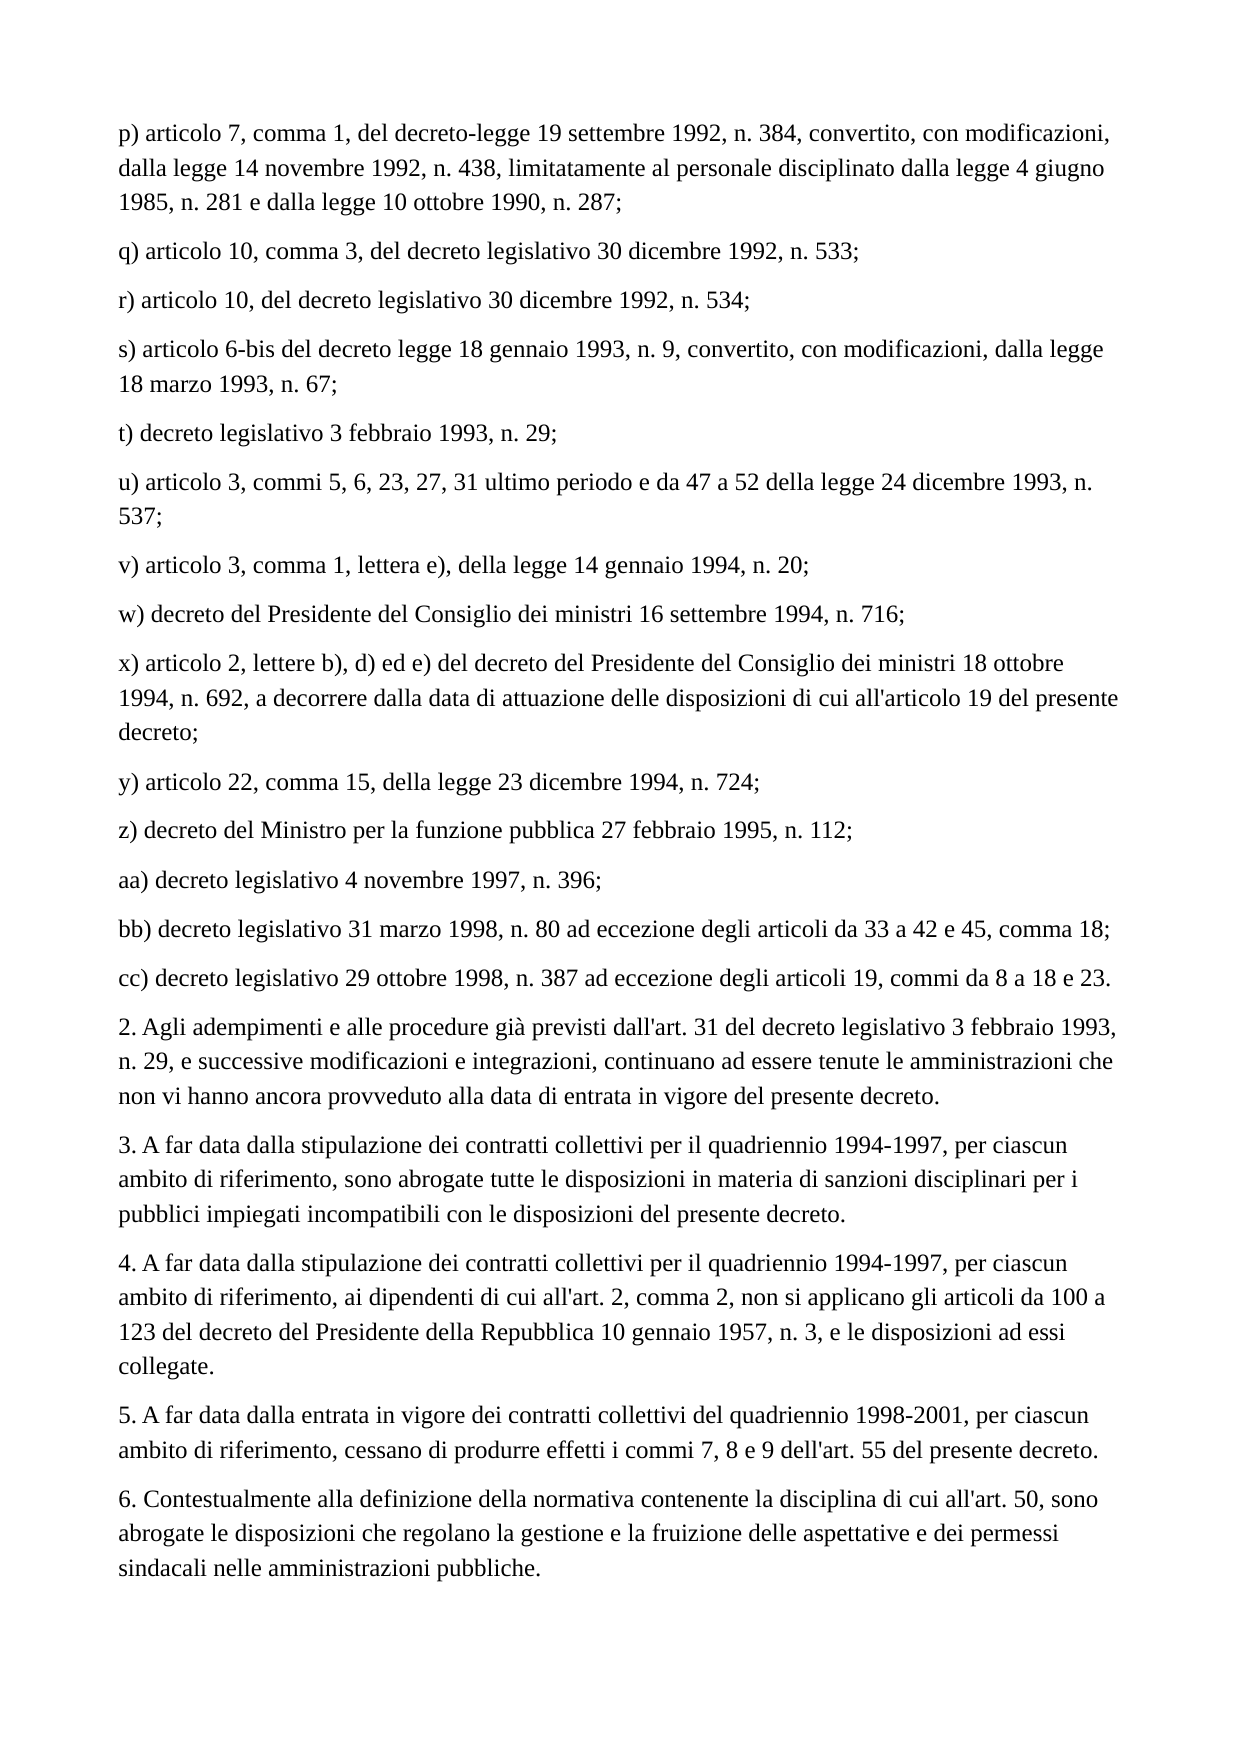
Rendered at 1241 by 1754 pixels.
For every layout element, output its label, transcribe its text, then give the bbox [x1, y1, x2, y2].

text 6. Contestualmente alla definizione della normativa contenente la disciplina di cui all'art. 50, sono abrogate le disposizioni che regolano la gestione e la fruizione delle aspettative e dei permessi sindacali nelle amministrazioni pubbliche. [118, 1484, 1122, 1582]
text r) articolo 10, del decreto legislativo 30 dicembre 1992, n. 534; [118, 285, 1122, 314]
text 5. A far data dalla entrata in vigore dei contratti collettivi del quadriennio 1998-2001, per ciascun ambito di riferimento, cessano di produrre effetti i commi 7, 8 e 9 dell'art. 55 del presente decreto. [118, 1400, 1122, 1464]
text z) decreto del Ministro per la funzione pubblica 27 febbraio 1995, n. 112; [118, 816, 1122, 844]
text v) articolo 3, comma 1, lettera e), della legge 14 gennaio 1994, n. 20; [118, 550, 1122, 579]
text cc) decreto legislativo 29 ottobre 1998, n. 387 ad eccezione degli articoli 19, commi da 8 a 18 e 23. [118, 963, 1122, 992]
text t) decreto legislativo 3 febbraio 1993, n. 29; [118, 418, 1122, 447]
text 2. Agli adempimenti e alle procedure già previsti dall'art. 31 del decreto legislativo 3 febbraio 1993, n. 29, e successive modificazioni e integrazioni, continuano ad essere tenute le amministrazioni che non vi hanno ancora provveduto alla data di entrata in vigore del presente decreto. [118, 1012, 1122, 1109]
text 3. A far data dalla stipulazione dei contratti collettivi per il quadriennio 1994-1997, per ciascun ambito di riferimento, sono abrogate tutte le disposizioni in materia di sanzioni disciplinari per i pubblici impiegati incompatibili con le disposizioni del presente decreto. [118, 1130, 1122, 1228]
text p) articolo 7, comma 1, del decreto-legge 19 settembre 1992, n. 384, convertito, con modificazioni, dalla legge 14 novembre 1992, n. 438, limitatamente al personale disciplinato dalla legge 4 giugno 1985, n. 281 e dalla legge 10 ottobre 1990, n. 287; [118, 118, 1122, 216]
text s) articolo 6-bis del decreto legge 18 gennaio 1993, n. 9, convertito, con modificazioni, dalla legge 18 marzo 1993, n. 67; [118, 334, 1122, 397]
text x) articolo 2, lettere b), d) ed e) del decreto del Presidente del Consiglio dei ministri 18 ottobre 1994, n. 692, a decorrere dalla data di attuazione delle disposizioni di cui all'articolo 19 del presente decreto; [118, 648, 1122, 746]
text aa) decreto legislativo 4 novembre 1997, n. 396; [118, 865, 1122, 893]
text y) articolo 22, comma 15, della legge 23 dicembre 1994, n. 724; [118, 767, 1122, 795]
text u) articolo 3, commi 5, 6, 23, 27, 31 ultimo periodo e da 47 a 52 della legge 24 dicembre 1993, n. 537; [118, 467, 1122, 530]
text 4. A far data dalla stipulazione dei contratti collettivi per il quadriennio 1994-1997, per ciascun ambito di riferimento, ai dipendenti di cui all'art. 2, comma 2, non si applicano gli articoli da 100 a 123 del decreto del Presidente della Repubblica 10 gennaio 1957, n. 3, e le disposizioni ad essi collegate. [118, 1248, 1122, 1380]
text w) decreto del Presidente del Consiglio dei ministri 16 settembre 1994, n. 716; [118, 599, 1122, 628]
text bb) decreto legislativo 31 marzo 1998, n. 80 ad eccezione degli articoli da 33 a 42 e 45, comma 18; [118, 914, 1122, 942]
text q) articolo 10, comma 3, del decreto legislativo 30 dicembre 1992, n. 533; [118, 236, 1122, 265]
